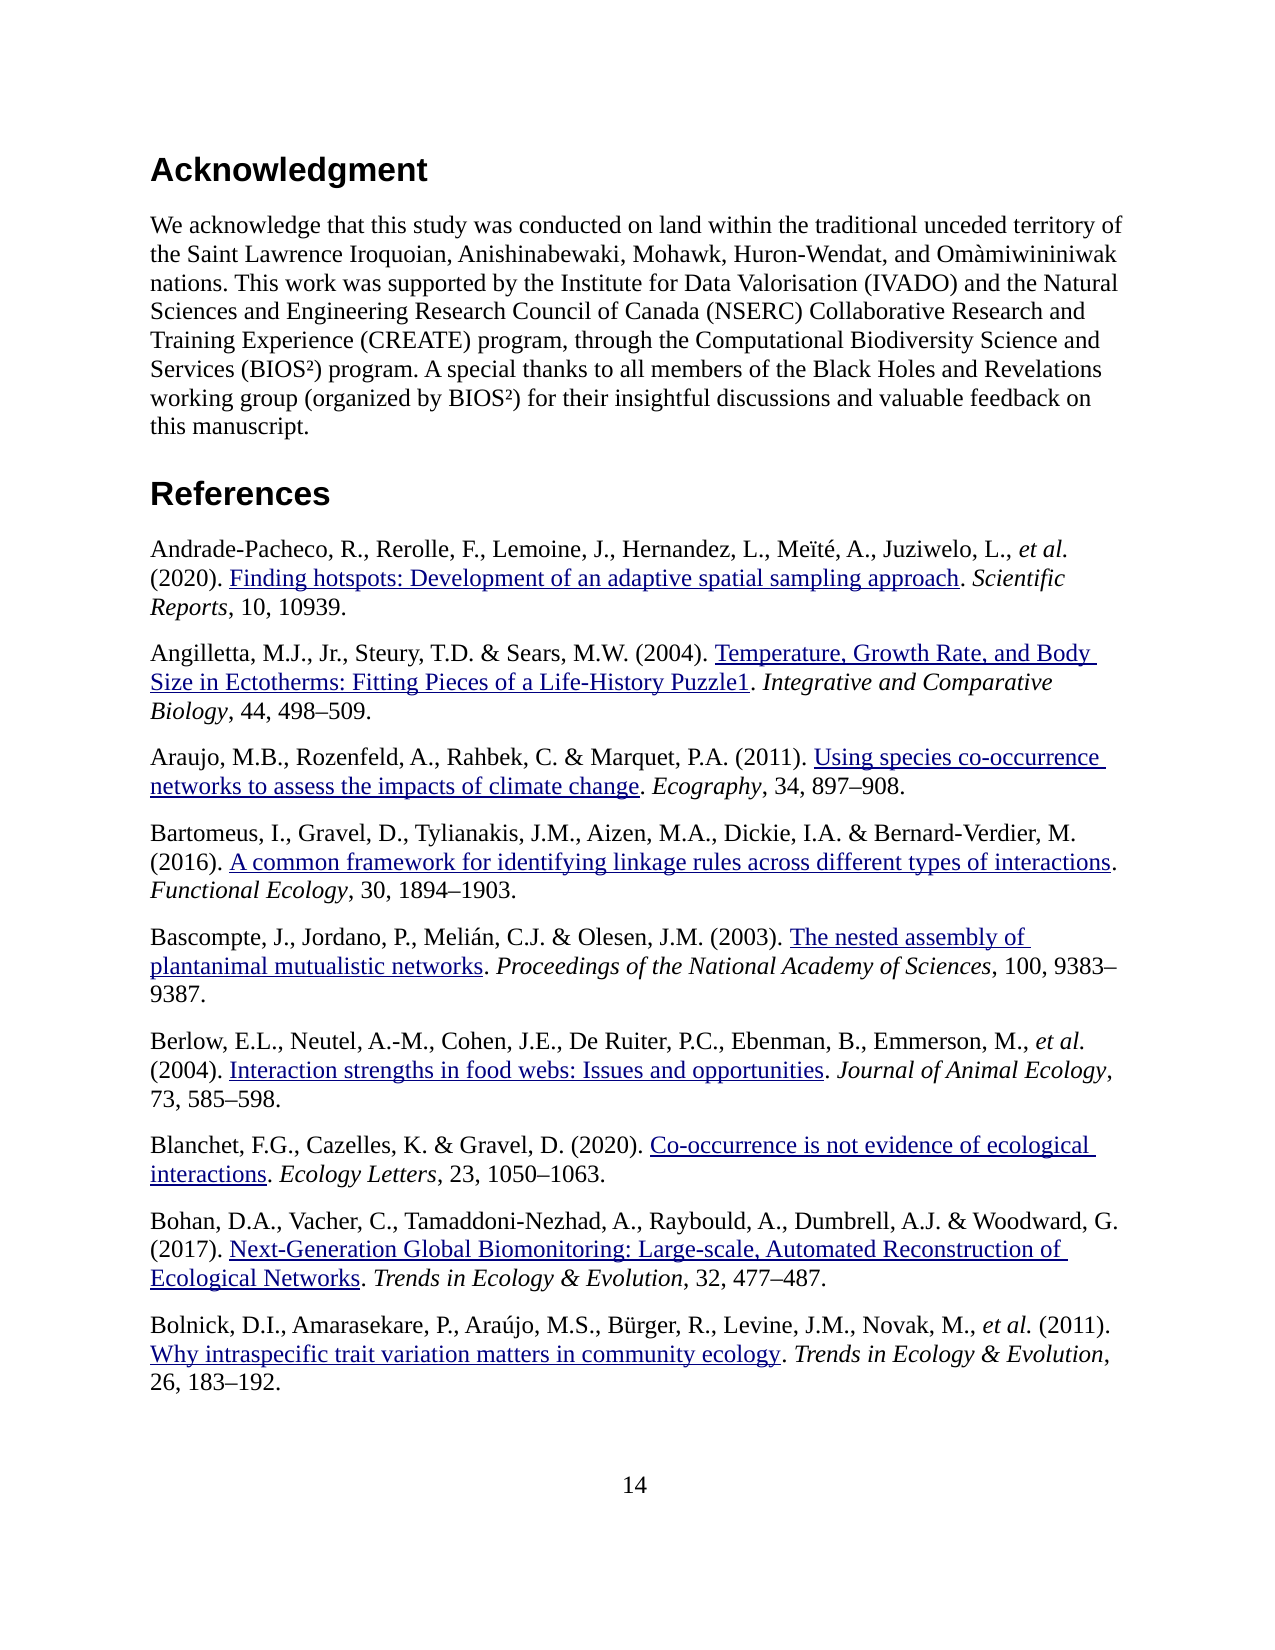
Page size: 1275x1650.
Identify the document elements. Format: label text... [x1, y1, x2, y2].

text Angilletta, M.J., Jr., Steury, T.D. & Sears, M.W. (2004). Temperature, Growth Rate, and Body Size in Ectotherms: Fitting Pieces of a Life-History Puzzle1. Integrative and Comparative Biology, 44, 498–509. [150, 638, 1125, 724]
text Araujo, M.B., Rozenfeld, A., Rahbek, C. & Marquet, P.A. (2011). Using species co-occurrence networks to assess the impacts of climate change. Ecography, 34, 897–908. [150, 742, 1125, 800]
text Bartomeus, I., Gravel, D., Tylianakis, J.M., Aizen, M.A., Dickie, I.A. & Bernard-Verdier, M. (2016). A common framework for identifying linkage rules across different types of interactions. Functional Ecology, 30, 1894–1903. [150, 818, 1125, 904]
text Berlow, E.L., Neutel, A.-M., Cohen, J.E., De Ruiter, P.C., Ebenman, B., Emmerson, M., et al. (2004). Interaction strengths in food webs: Issues and opportunities. Journal of Animal Ecology, 73, 585–598. [150, 1026, 1125, 1112]
text We acknowledge that this study was conducted on land within the traditional unceded territory of the Saint Lawrence Iroquoian, Anishinabewaki, Mohawk, Huron-Wendat, and Omàmiwininiwak nations. This work was supported by the Institute for Data Valorisation (IVADO) and the Natural Sciences and Engineering Research Council of Canada (NSERC) Collaborative Research and Training Experience (CREATE) program, through the Computational Biodiversity Science and Services (BIOS²) program. A special thanks to all members of the Black Holes and Revelations working group (organized by BIOS²) for their insightful discussions and valuable feedback on this manuscript. [150, 210, 1125, 440]
subtitle References [150, 474, 1125, 513]
subtitle Acknowledgment [150, 150, 1125, 189]
text Bascompte, J., Jordano, P., Melián, C.J. & Olesen, J.M. (2003). The nested assembly of plantanimal mutualistic networks. Proceedings of the National Academy of Sciences, 100, 9383–9387. [150, 922, 1125, 1008]
text Blanchet, F.G., Cazelles, K. & Gravel, D. (2020). Co-occurrence is not evidence of ecological interactions. Ecology Letters, 23, 1050–1063. [150, 1130, 1125, 1188]
text Bolnick, D.I., Amarasekare, P., Araújo, M.S., Bürger, R., Levine, J.M., Novak, M., et al. (2011). Why intraspecific trait variation matters in community ecology. Trends in Ecology & Evolution, 26, 183–192. [150, 1310, 1125, 1396]
text Bohan, D.A., Vacher, C., Tamaddoni-Nezhad, A., Raybould, A., Dumbrell, A.J. & Woodward, G. (2017). Next-Generation Global Biomonitoring: Large-scale, Automated Reconstruction of Ecological Networks. Trends in Ecology & Evolution, 32, 477–487. [150, 1206, 1125, 1292]
text Andrade-Pacheco, R., Rerolle, F., Lemoine, J., Hernandez, L., Meïté, A., Juziwelo, L., et al. (2020). Finding hotspots: Development of an adaptive spatial sampling approach. Scientific Reports, 10, 10939. [150, 534, 1125, 620]
